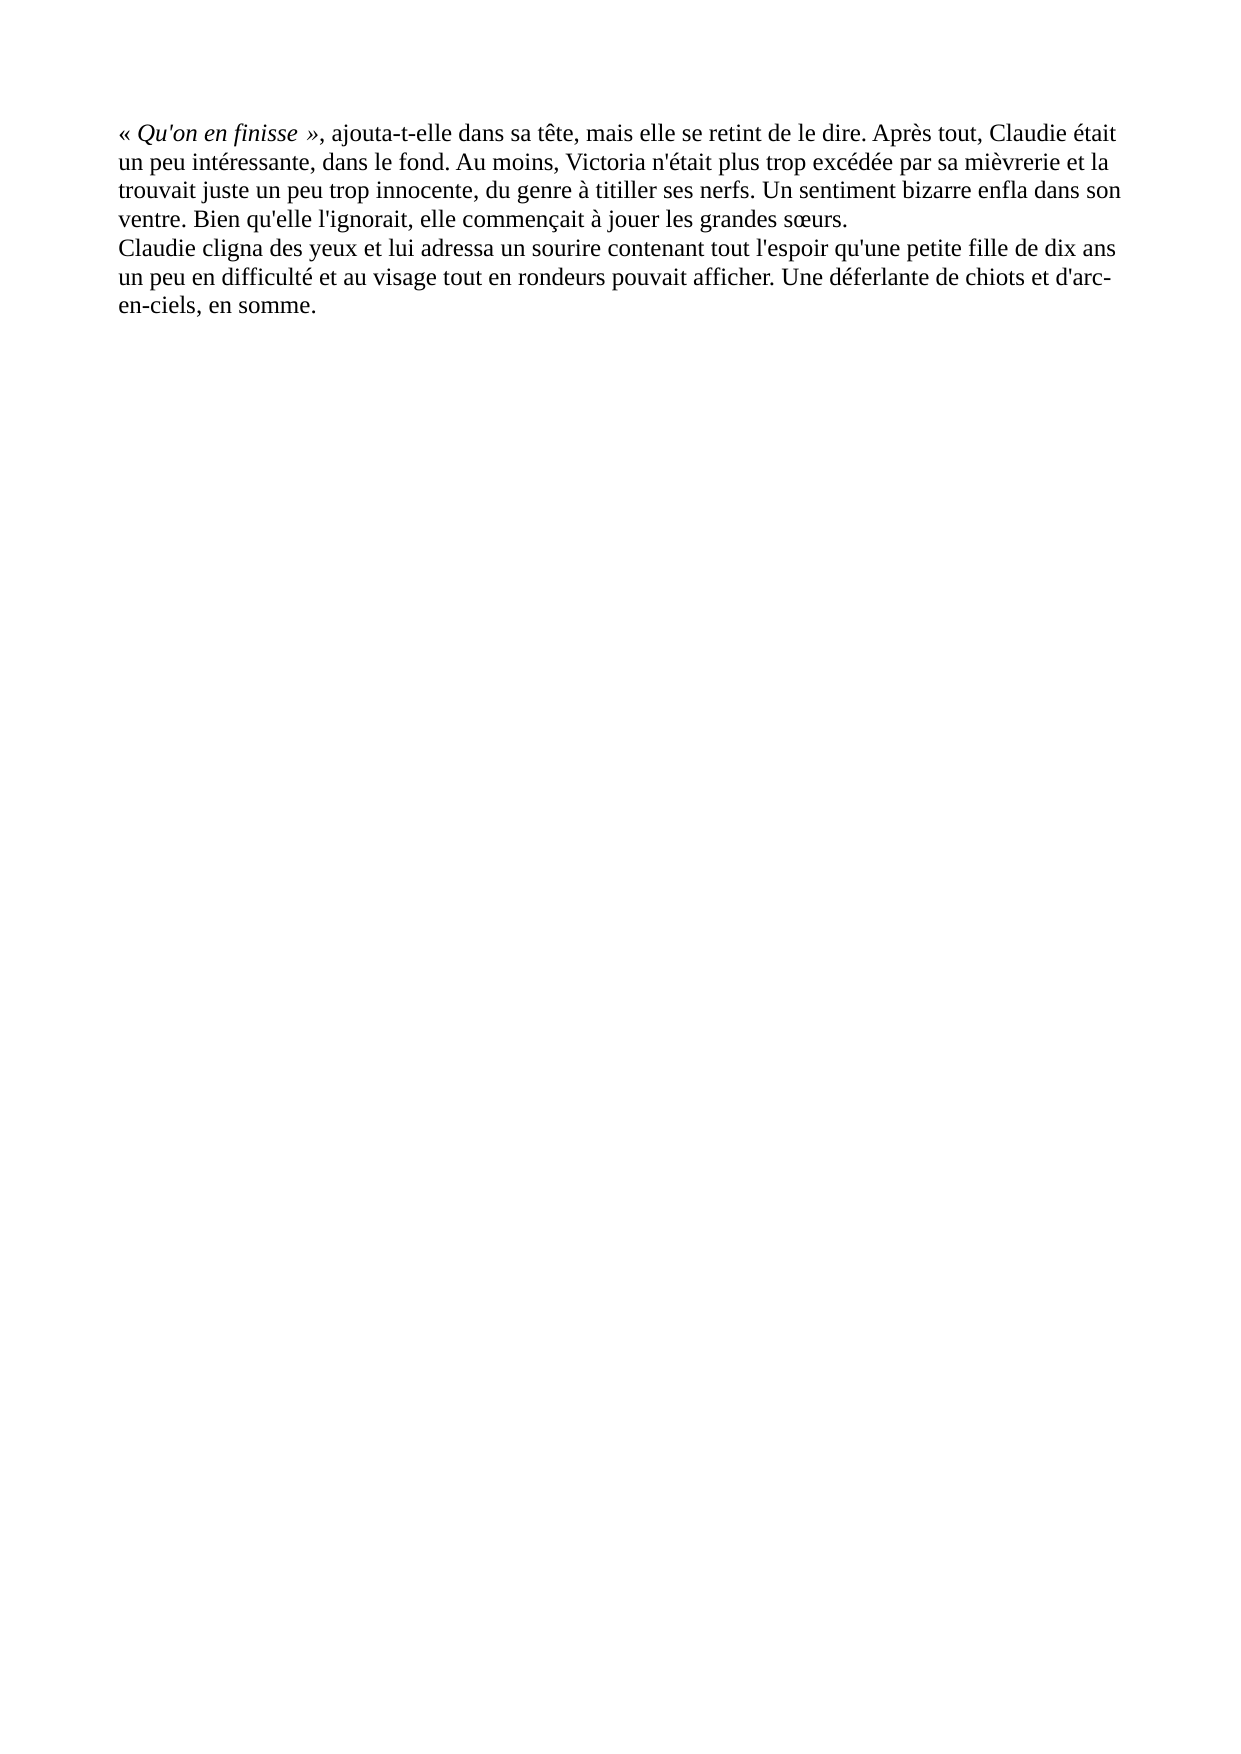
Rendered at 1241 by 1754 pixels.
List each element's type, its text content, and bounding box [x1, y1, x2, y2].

text Claudie cligna des yeux et lui adressa un sourire contenant tout l'espoir qu'une petite fille de dix ans un peu en difficulté et au visage tout en rondeurs pouvait afficher. Une déferlante de chiots et d'arc-en-ciels, en somme. [118, 233, 1122, 319]
text « Qu'on en finisse », ajouta-t-elle dans sa tête, mais elle se retint de le dire. Après tout, Claudie était un peu intéressante, dans le fond. Au moins, Victoria n'était plus trop excédée par sa mièvrerie et la trouvait juste un peu trop innocente, du genre à titiller ses nerfs. Un sentiment bizarre enfla dans son ventre. Bien qu'elle l'ignorait, elle commençait à jouer les grandes sœurs. [118, 118, 1122, 233]
